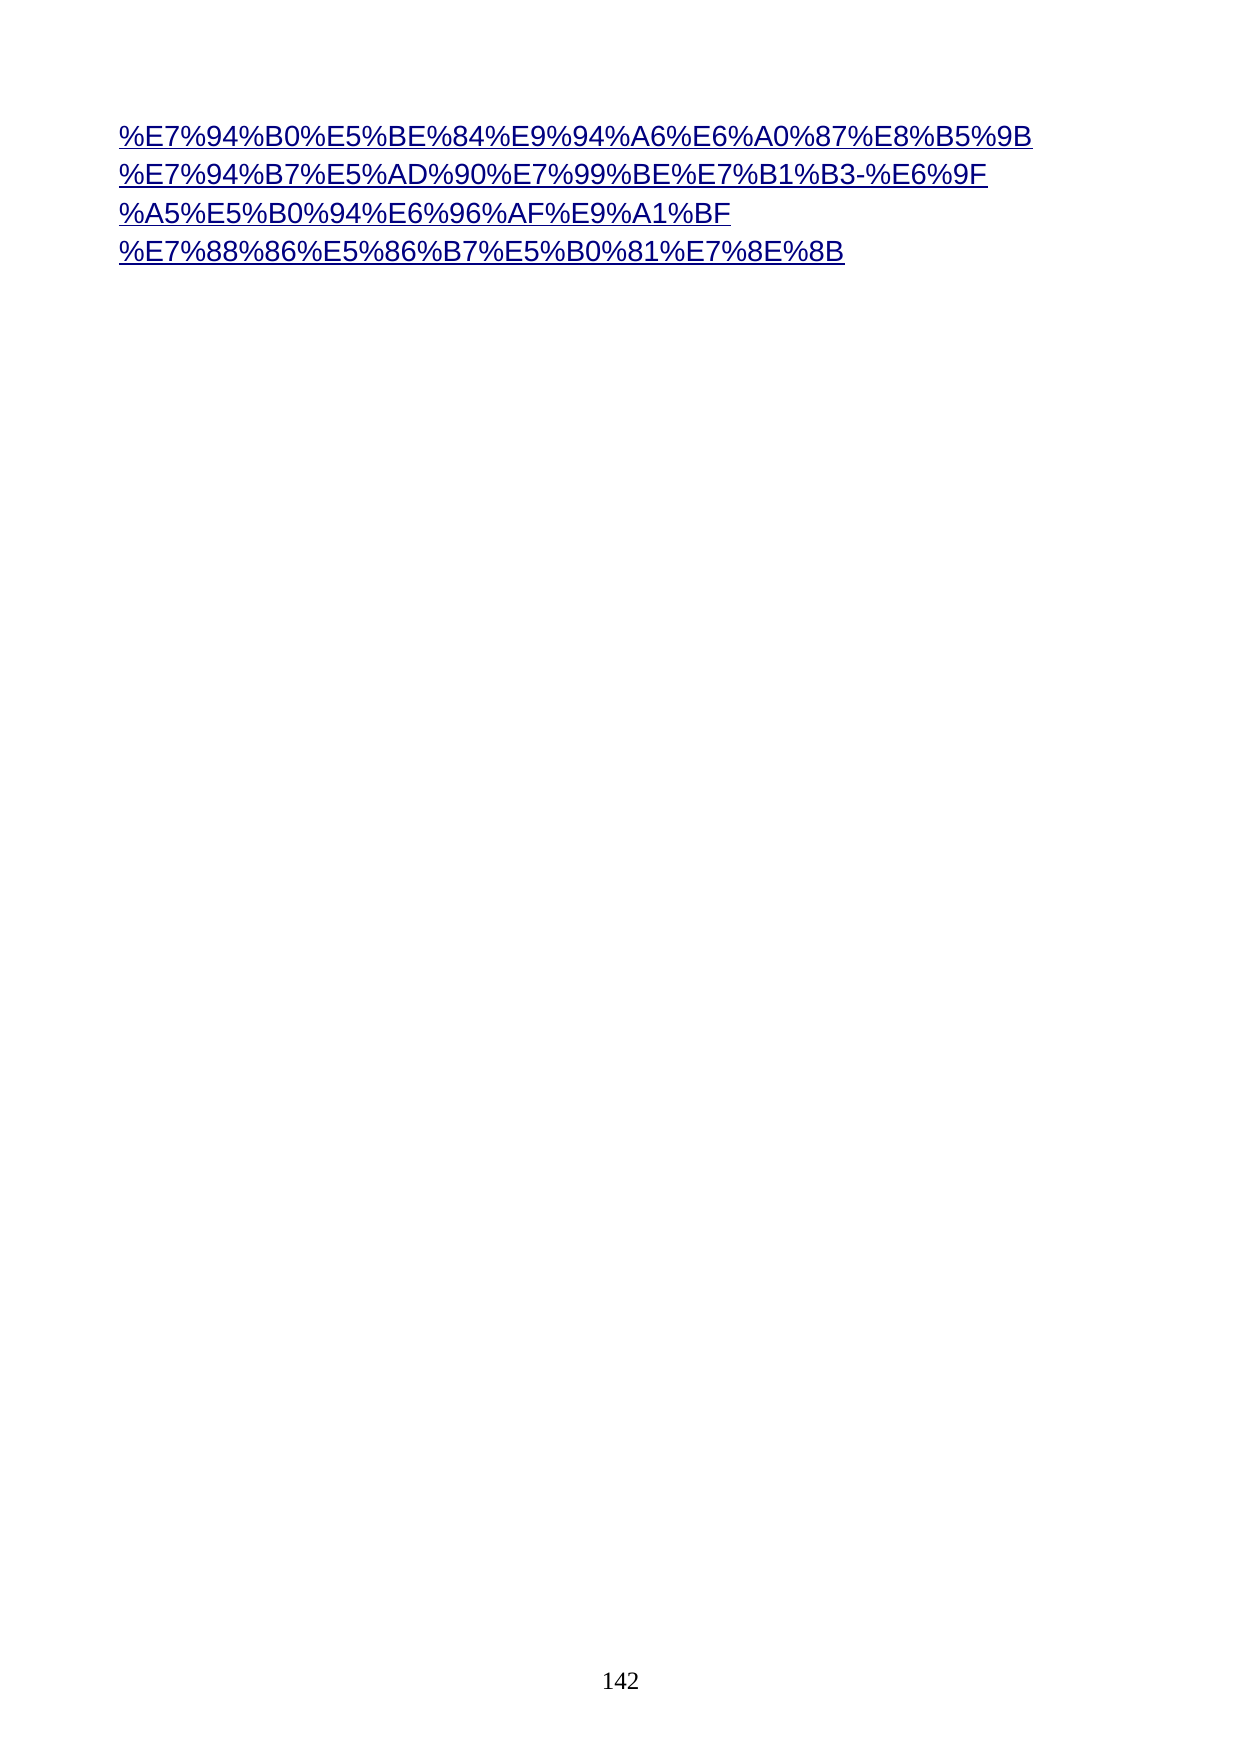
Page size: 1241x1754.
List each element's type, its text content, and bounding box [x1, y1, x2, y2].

text %E7%94%B0%E5%BE%84%E9%94%A6%E6%A0%87%E8%B5%9B%E7%94%B7%E5%AD%90%E7%99%BE%E7%B1%B3-%E6%9F%A5%E5%B0%94%E6%96%AF%E9%A1%BF%E7%88%86%E5%86%B7%E5%B0%81%E7%8E%8B [118, 118, 1122, 268]
